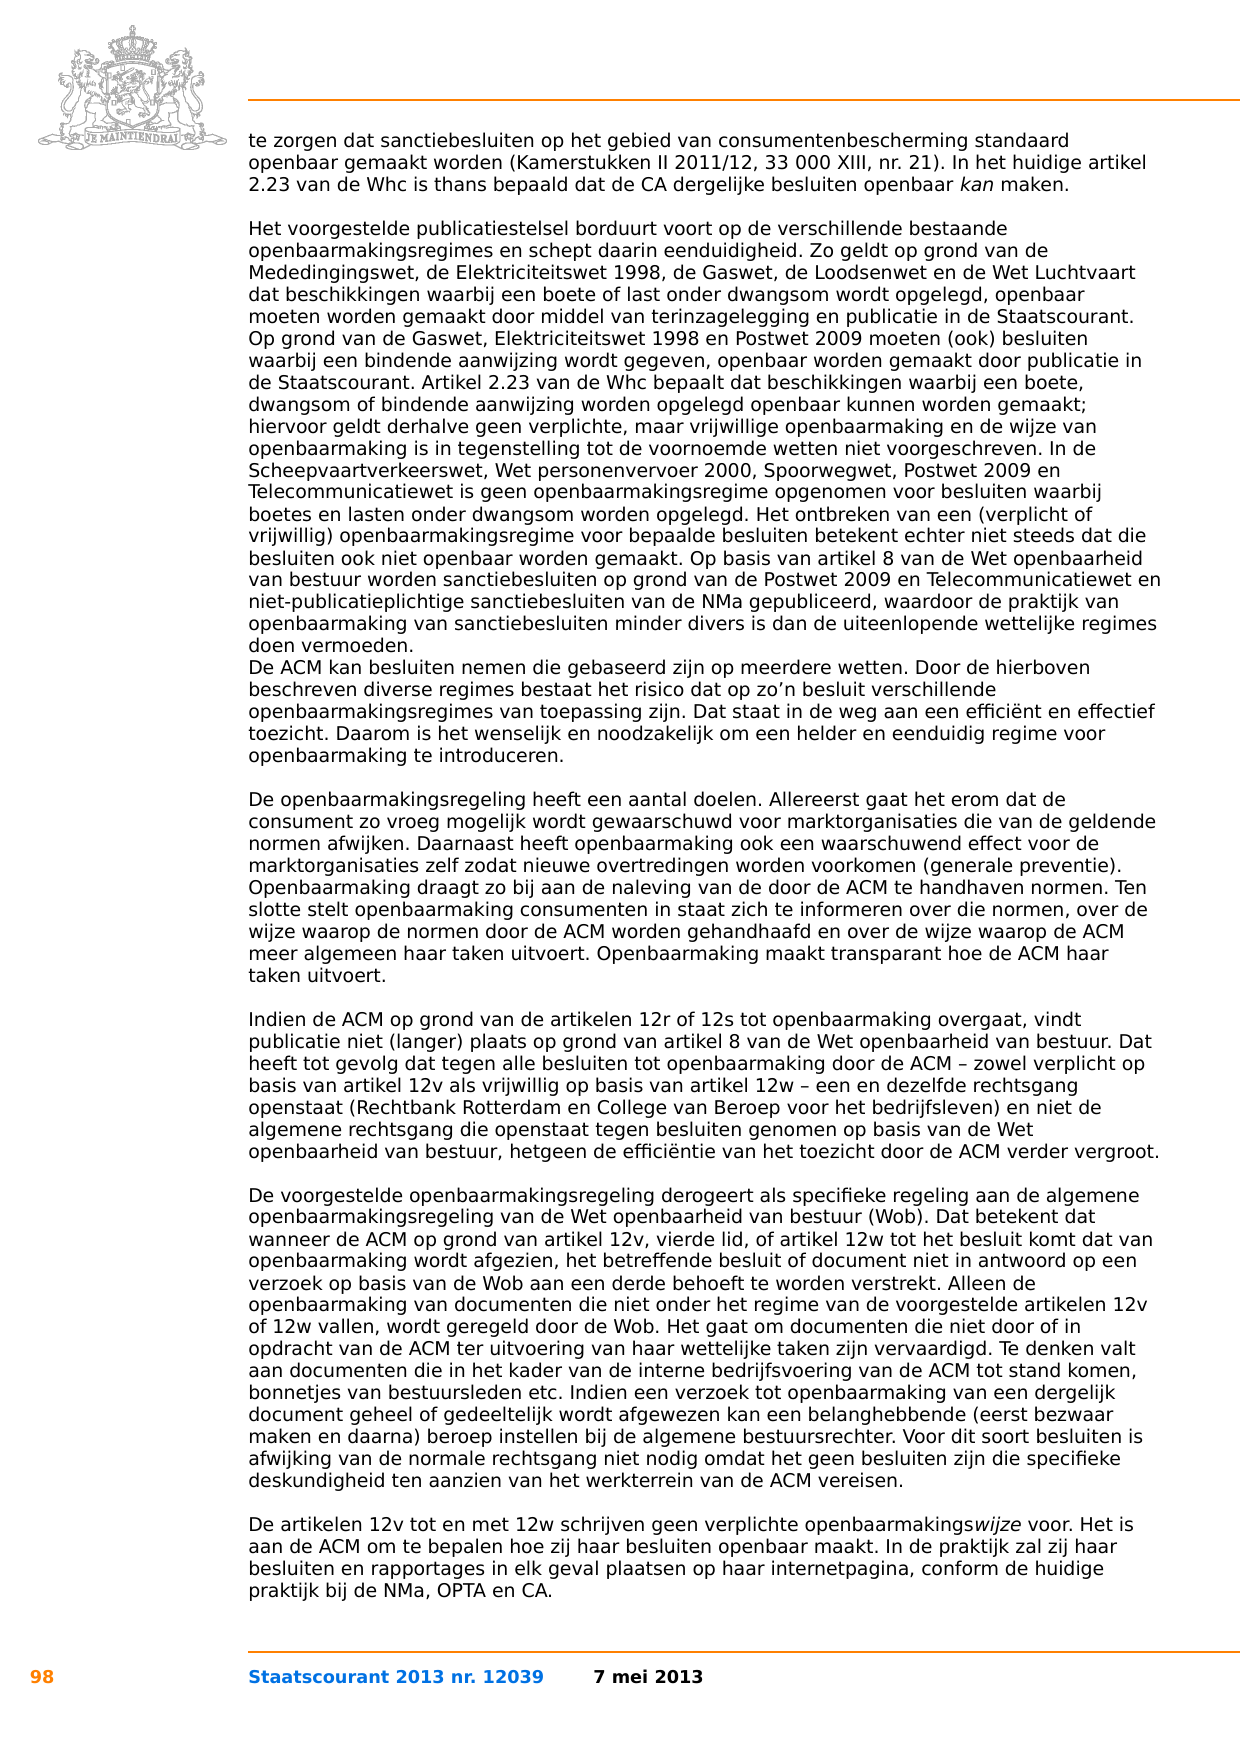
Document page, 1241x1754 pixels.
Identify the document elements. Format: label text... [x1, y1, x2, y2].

text De artikelen 12v tot en met 12w schrijven geen verplichte openbaarmakingswijze voor. Het is aan de ACM om te bepalen hoe zij haar besluiten openbaar maakt. In de praktijk zal zij haar besluiten en rapportages in elk geval plaatsen op haar internetpagina, conform de huidige praktijk bij de NMa, OPTA en CA. [248, 1514, 1163, 1602]
text Indien de ACM op grond van de artikelen 12r of 12s tot openbaarmaking overgaat, vindt publicatie niet (langer) plaats op grond van artikel 8 van de Wet openbaarheid van bestuur. Dat heeft tot gevolg dat tegen alle besluiten tot openbaarmaking door de ACM – zowel verplicht op basis van artikel 12v als vrijwillig op basis van artikel 12w – een en dezelfde rechtsgang openstaat (Rechtbank Rotterdam en College van Beroep voor het bedrijfsleven) en niet de algemene rechtsgang die openstaat tegen besluiten genomen op basis van de Wet openbaarheid van bestuur, hetgeen de efficiëntie van het toezicht door de ACM verder vergroot. [248, 1009, 1163, 1163]
text De voorgestelde openbaarmakingsregeling derogeert als specifieke regeling aan de algemene openbaarmakingsregeling van de Wet openbaarheid van bestuur (Wob). Dat betekent dat wanneer de ACM op grond van artikel 12v, vierde lid, of artikel 12w tot het besluit komt dat van openbaarmaking wordt afgezien, het betreffende besluit of document niet in antwoord op een verzoek op basis van de Wob aan een derde behoeft te worden verstrekt. Alleen de openbaarmaking van documenten die niet onder het regime van de voorgestelde artikelen 12v of 12w vallen, wordt geregeld door de Wob. Het gaat om documenten die niet door of in opdracht van de ACM ter uitvoering van haar wettelijke taken zijn vervaardigd. Te denken valt aan documenten die in het kader van de interne bedrijfsvoering van de ACM tot stand komen, bonnetjes van bestuursleden etc. Indien een verzoek tot openbaarmaking van een dergelijk document geheel of gedeeltelijk wordt afgewezen kan een belanghebbende (eerst bezwaar maken en daarna) beroep instellen bij de algemene bestuursrechter. Voor dit soort besluiten is afwijking van de normale rechtsgang niet nodig omdat het geen besluiten zijn die specifieke deskundigheid ten aanzien van het werkterrein van de ACM vereisen. [248, 1184, 1163, 1492]
text De openbaarmakingsregeling heeft een aantal doelen. Allereerst gaat het erom dat de consument zo vroeg mogelijk wordt gewaarschuwd voor marktorganisaties die van de geldende normen afwijken. Daarnaast heeft openbaarmaking ook een waarschuwend effect voor de marktorganisaties zelf zodat nieuwe overtredingen worden voorkomen (generale preventie). Openbaarmaking draagt zo bij aan de naleving van de door de ACM te handhaven normen. Ten slotte stelt openbaarmaking consumenten in staat zich te informeren over die normen, over de wijze waarop de normen door de ACM worden gehandhaafd en over de wijze waarop de ACM meer algemeen haar taken uitvoert. Openbaarmaking maakt transparant hoe de ACM haar taken uitvoert. [248, 789, 1163, 987]
text De ACM kan besluiten nemen die gebaseerd zijn op meerdere wetten. Door de hierboven beschreven diverse regimes bestaat het risico dat op zo’n besluit verschillende openbaarmakingsregimes van toepassing zijn. Dat staat in de weg aan een efficiënt en effectief toezicht. Daarom is het wenselijk en noodzakelijk om een helder en eenduidig regime voor openbaarmaking te introduceren. [248, 657, 1163, 767]
text te zorgen dat sanctiebesluiten op het gebied van consumentenbescherming standaard openbaar gemaakt worden (Kamerstukken II 2011/12, 33 000 XIII, nr. 21). In het huidige artikel 2.23 van de Whc is thans bepaald dat de CA dergelijke besluiten openbaar kan maken. [248, 130, 1163, 196]
text Het voorgestelde publicatiestelsel borduurt voort op de verschillende bestaande openbaarmakingsregimes en schept daarin eenduidigheid. Zo geldt op grond van de Mededingingswet, de Elektriciteitswet 1998, de Gaswet, de Loodsenwet en de Wet Luchtvaart dat beschikkingen waarbij een boete of last onder dwangsom wordt opgelegd, openbaar moeten worden gemaakt door middel van terinzagelegging en publicatie in de Staatscourant. Op grond van de Gaswet, Elektriciteitswet 1998 en Postwet 2009 moeten (ook) besluiten waarbij een bindende aanwijzing wordt gegeven, openbaar worden gemaakt door publicatie in de Staatscourant. Artikel 2.23 van de Whc bepaalt dat beschikkingen waarbij een boete, dwangsom of bindende aanwijzing worden opgelegd openbaar kunnen worden gemaakt; hiervoor geldt derhalve geen verplichte, maar vrijwillige openbaarmaking en de wijze van openbaarmaking is in tegenstelling tot de voornoemde wetten niet voorgeschreven. In de Scheepvaartverkeerswet, Wet personenvervoer 2000, Spoorwegwet, Postwet 2009 en Telecommunicatiewet is geen openbaarmakingsregime opgenomen voor besluiten waarbij boetes en lasten onder dwangsom worden opgelegd. Het ontbreken van een (verplicht of vrijwillig) openbaarmakingsregime voor bepaalde besluiten betekent echter niet steeds dat die besluiten ook niet openbaar worden gemaakt. Op basis van artikel 8 van de Wet openbaarheid van bestuur worden sanctiebesluiten op grond van de Postwet 2009 en Telecommunicatiewet en niet-publicatieplichtige sanctiebesluiten van de NMa gepubliceerd, waardoor de praktijk van openbaarmaking van sanctiebesluiten minder divers is dan de uiteenlopende wettelijke regimes doen vermoeden. [248, 218, 1163, 657]
picture [38, 25, 227, 150]
